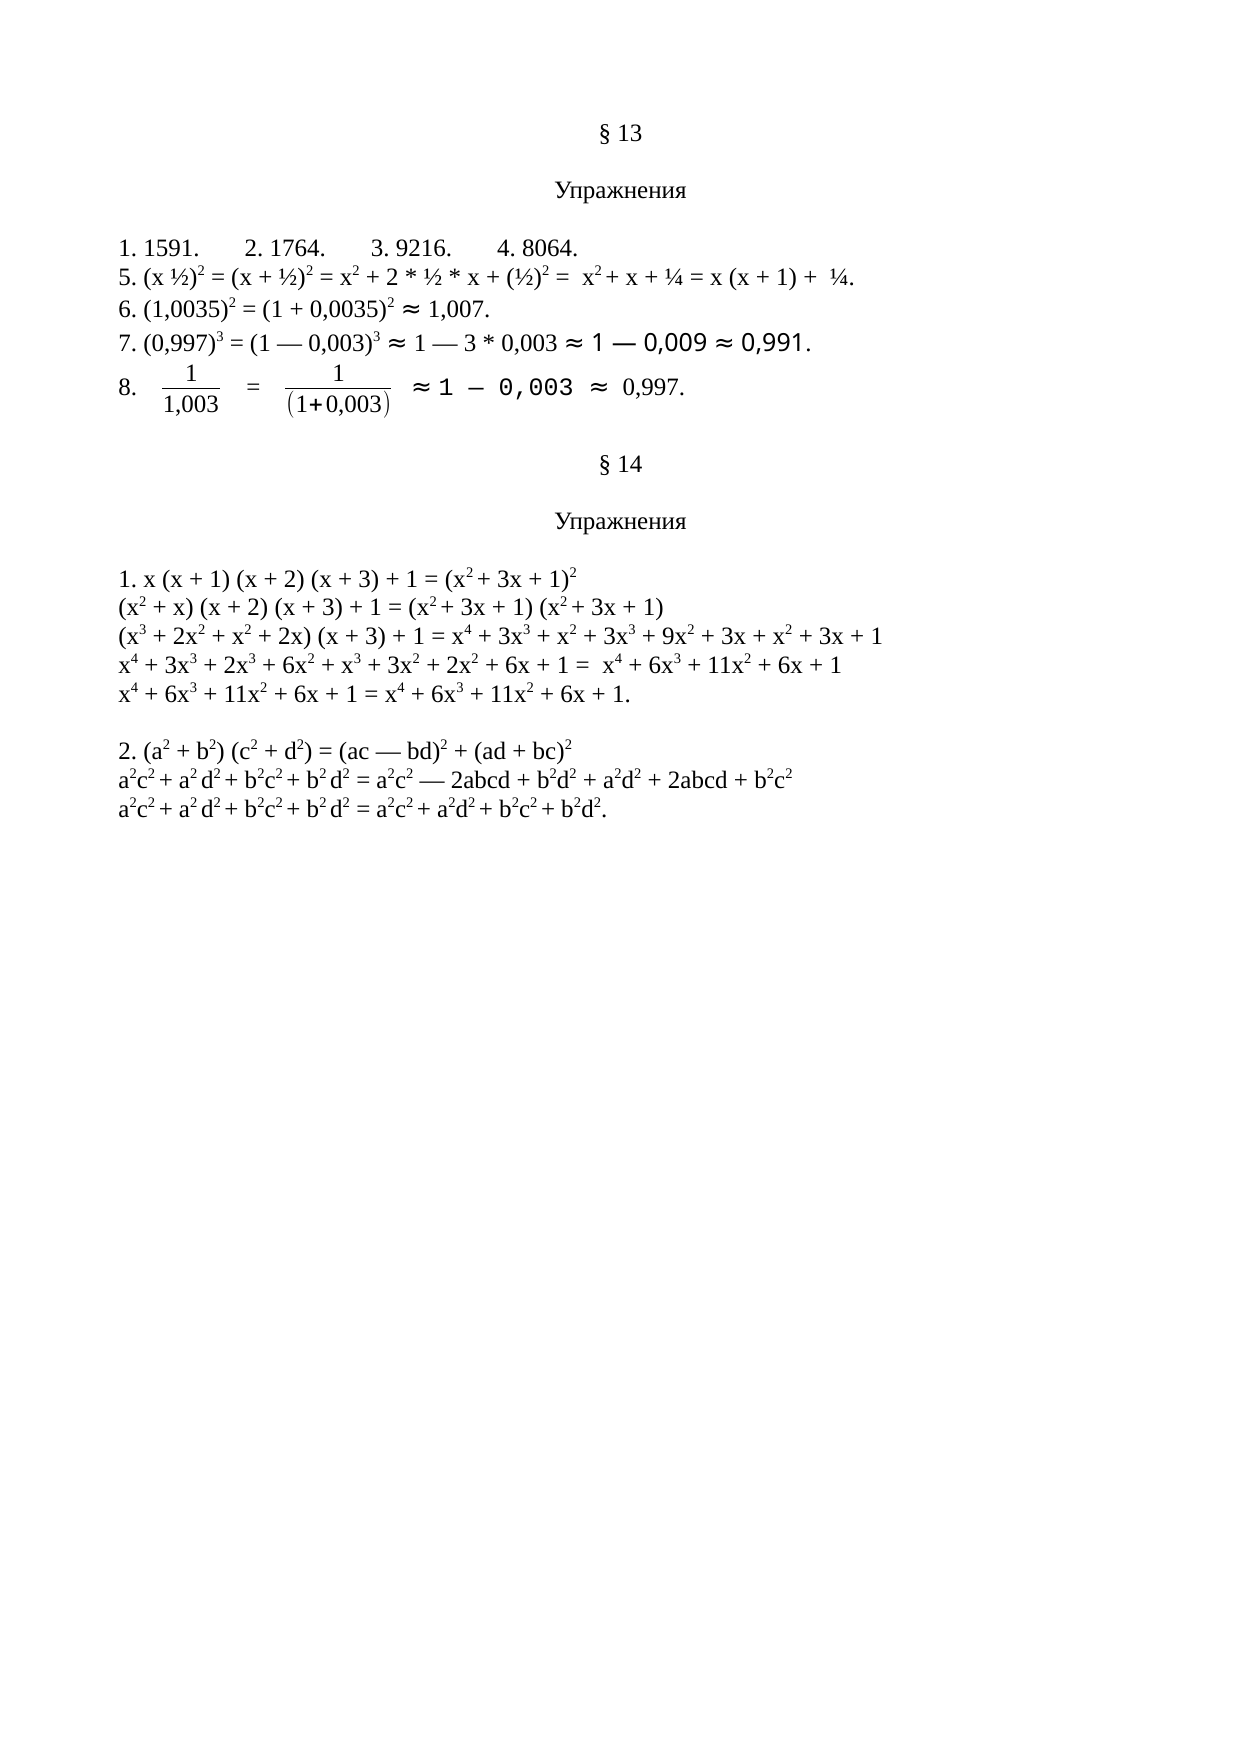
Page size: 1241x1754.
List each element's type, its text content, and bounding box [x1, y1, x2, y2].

text 6. (1,0035)2 = (1 + 0,0035)2 ≈ 1,007. [118, 291, 1122, 325]
text 8. = ≈ 1 — 0,003 ≈ 0,997. [118, 359, 1122, 420]
text 1. 1591. 2. 1764. 3. 9216. 4. 8064. [118, 233, 1122, 262]
text § 14 [118, 449, 1122, 477]
text a2c2 + a2 d2 + b2c2 + b2 d2 = a2c2 + a2d2 + b2c2 + b2d2. [118, 794, 1122, 822]
text (x3 + 2x2 + x2 + 2x) (x + 3) + 1 = x4 + 3x3 + x2 + 3x3 + 9x2 + 3x + x2 + 3x + 1 [118, 621, 1122, 650]
text Упражнения [118, 176, 1122, 204]
text 1. x (x + 1) (x + 2) (x + 3) + 1 = (x2 + 3x + 1)2 [118, 564, 1122, 592]
text Упражнения [118, 506, 1122, 535]
text 5. (x ½)2 = (x + ½)2 = x2 + 2 * ½ * x + (½)2 = x2 + x + ¼ = x (x + 1) + ¼. [118, 262, 1122, 291]
text x4 + 6x3 + 11x2 + 6x + 1 = x4 + 6x3 + 11x2 + 6x + 1. [118, 679, 1122, 707]
text § 13 [118, 118, 1122, 147]
text 7. (0,997)3 = (1 — 0,003)3 ≈ 1 — 3 * 0,003 ≈ 1 — 0,009 ≈ 0,991. [118, 325, 1122, 359]
text (x2 + x) (x + 2) (x + 3) + 1 = (x2 + 3x + 1) (x2 + 3x + 1) [118, 592, 1122, 621]
text a2c2 + a2 d2 + b2c2 + b2 d2 = a2c2 — 2abcd + b2d2 + a2d2 + 2abcd + b2c2 [118, 765, 1122, 794]
text 2. (a2 + b2) (c2 + d2) = (ac — bd)2 + (ad + bc)2 [118, 736, 1122, 765]
text x4 + 3x3 + 2x3 + 6x2 + x3 + 3x2 + 2x2 + 6x + 1 = x4 + 6x3 + 11x2 + 6x + 1 [118, 650, 1122, 679]
